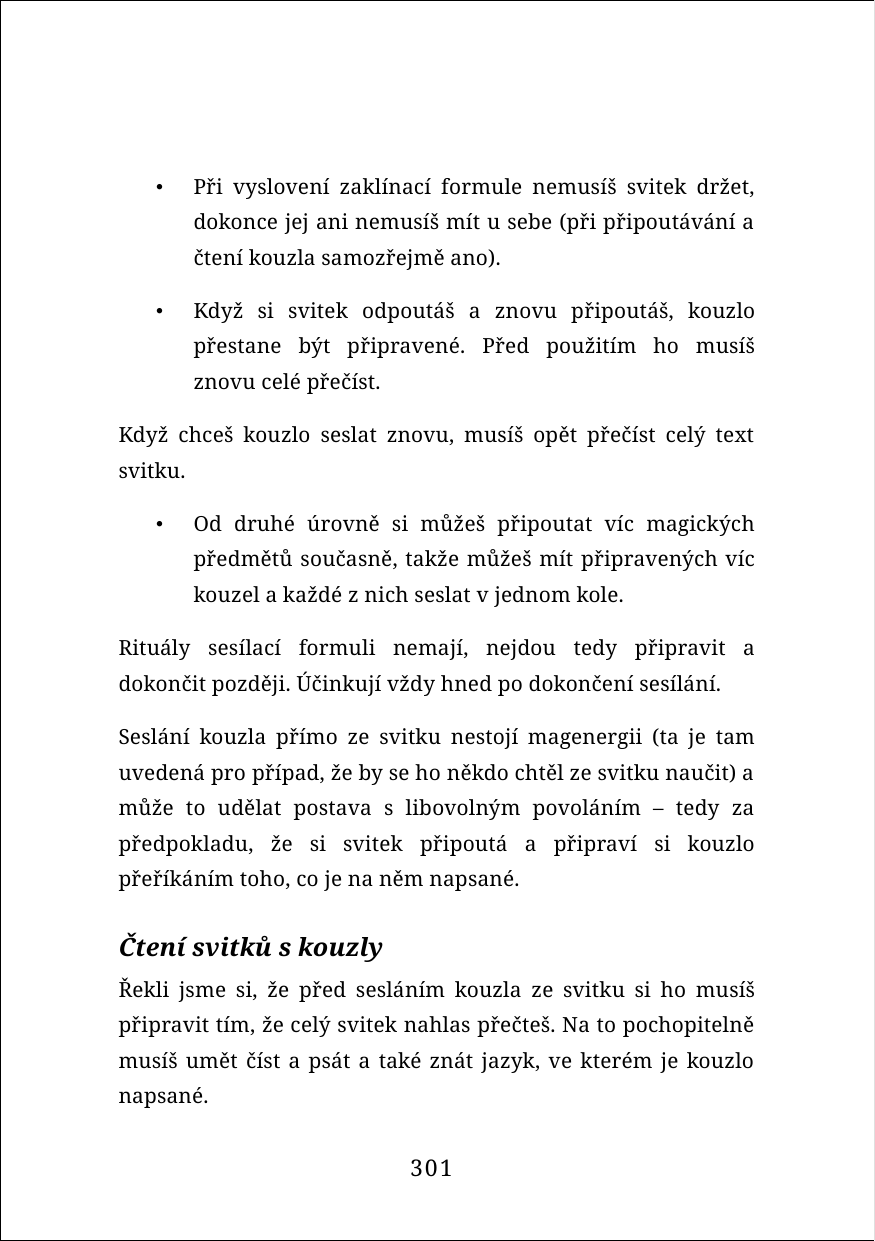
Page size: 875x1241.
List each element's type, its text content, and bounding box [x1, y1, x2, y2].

text Řekli jsme si, že před sesláním kouzla ze svitku si ho musíš připravit tím, že celý svitek nahlas přečteš. Na to pochopitelně musíš umět číst a psát a také znát jazyk, ve kterém je kouzlo napsané. [118, 975, 756, 1110]
text Když chceš kouzlo seslat znovu, musíš opět přečíst celý text svitku. [118, 420, 756, 484]
list Při vyslovení zaklínací formule nemusíš svitek držet, dokonce jej ani nemusíš mít u sebe (při připoutávání a čtení kouzla samozřejmě ano). [156, 172, 756, 271]
text Seslání kouzla přímo ze svitku nestojí magenergii (ta je tam uvedená pro případ, že by se ho někdo chtěl ze svitku naučit) a může to udělat postava s libovolným povoláním – tedy za předpokladu, že si svitek připoutá a připraví si kouzlo přeříkáním toho, co je na něm napsané. [118, 722, 756, 893]
text Rituály sesílací formuli nemají, nejdou tedy připravit a dokončit později. Účinkují vždy hned po dokončení sesílání. [118, 633, 756, 697]
list Od druhé úrovně si můžeš připoutat víc magických předmětů současně, takže můžeš mít připravených víc kouzel a každé z nich seslat v jednom kole. [156, 509, 756, 608]
subtitle Čtení svitků s kouzly [118, 929, 756, 963]
list Když si svitek odpoutáš a znovu připoutáš, kouzlo přestane být připravené. Před použitím ho musíš znovu celé přečíst. [156, 296, 756, 396]
